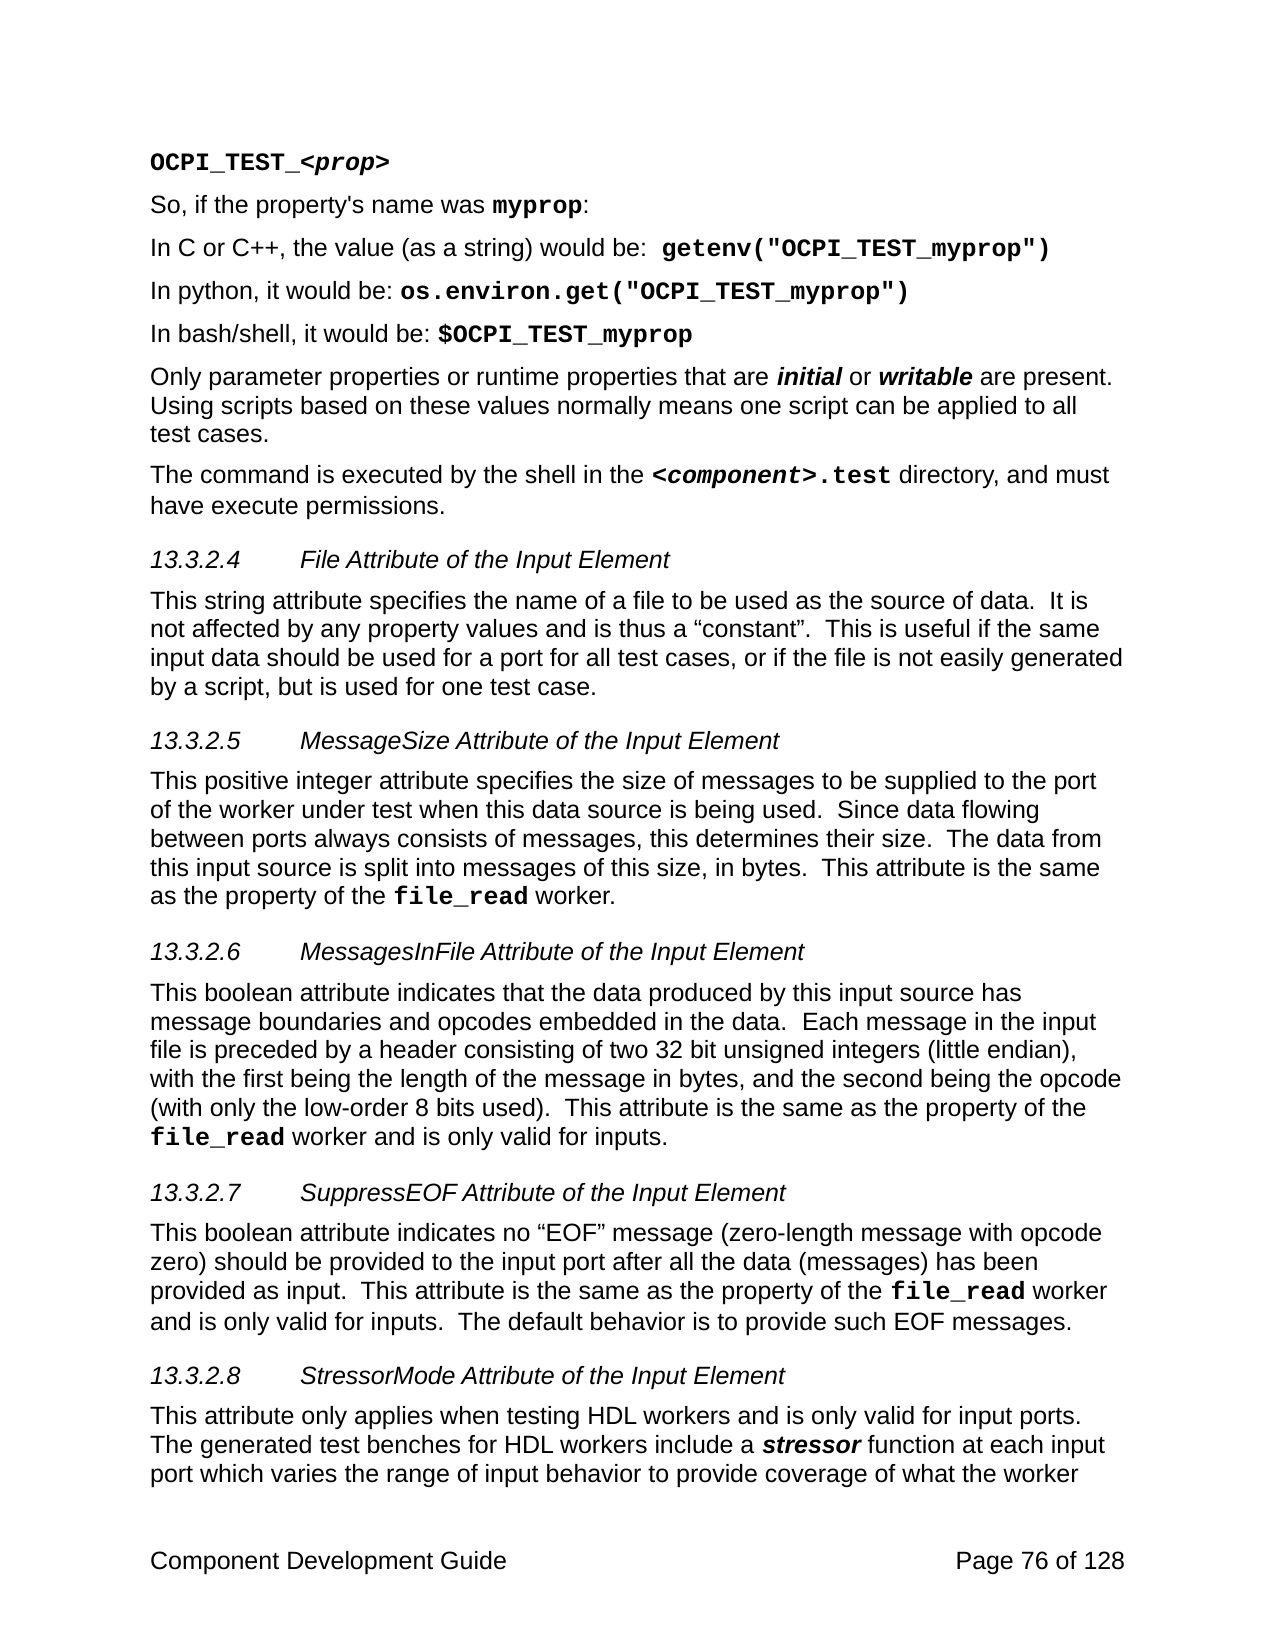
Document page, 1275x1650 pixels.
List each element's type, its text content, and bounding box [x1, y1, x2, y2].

text This attribute only applies when testing HDL workers and is only valid for input ports. The generated test benches for HDL workers include a stressor function at each input port which varies the range of input behavior to provide coverage of what the worker [150, 1401, 1125, 1488]
subtitle MessagesInFile Attribute of the Input Element [150, 937, 1125, 966]
subtitle MessageSize Attribute of the Input Element [150, 726, 1125, 754]
text The command is executed by the shell in the <component>.test directory, and must have execute permissions. [150, 460, 1125, 520]
text In bash/shell, it would be: $OCPI_TEST_myprop [150, 319, 1125, 350]
subtitle SuppressEOF Attribute of the Input Element [150, 1178, 1125, 1206]
text Only parameter properties or runtime properties that are initial or writable are present. Using scripts based on these values normally means one script can be applied to all test cases. [150, 362, 1125, 448]
text So, if the property's name was myprop: [150, 190, 1125, 221]
text In python, it would be: os.environ.get("OCPI_TEST_myprop") [150, 276, 1125, 307]
subtitle File Attribute of the Input Element [150, 545, 1125, 574]
text This string attribute specifies the name of a file to be used as the source of data. It is not affected by any property values and is thus a “constant”. This is useful if the same input data should be used for a port for all test cases, or if the file is not easily generated by a script, but is used for one test case. [150, 586, 1125, 701]
text This boolean attribute indicates that the data produced by this input source has message boundaries and opcodes embedded in the data. Each message in the input file is preceded by a header consisting of two 32 bit unsigned integers (little endian), with the first being the length of the message in bytes, and the second being the opcode (with only the low-order 8 bits used). This attribute is the same as the property of the file_read worker and is only valid for inputs. [150, 978, 1125, 1153]
subtitle StressorMode Attribute of the Input Element [150, 1361, 1125, 1389]
text This positive integer attribute specifies the size of messages to be supplied to the port of the worker under test when this data source is being used. Since data flowing between ports always consists of messages, this determines their size. The data from this input source is split into messages of this size, in bytes. This attribute is the same as the property of the file_read worker. [150, 766, 1125, 912]
text In C or C++, the value (as a string) would be: getenv("OCPI_TEST_myprop") [150, 233, 1125, 264]
text OCPI_TEST_<prop> [150, 150, 1125, 178]
text This boolean attribute indicates no “EOF” message (zero-length message with opcode zero) should be provided to the input port after all the data (messages) has been provided as input. This attribute is the same as the property of the file_read worker and is only valid for inputs. The default behavior is to provide such EOF messages. [150, 1218, 1125, 1336]
